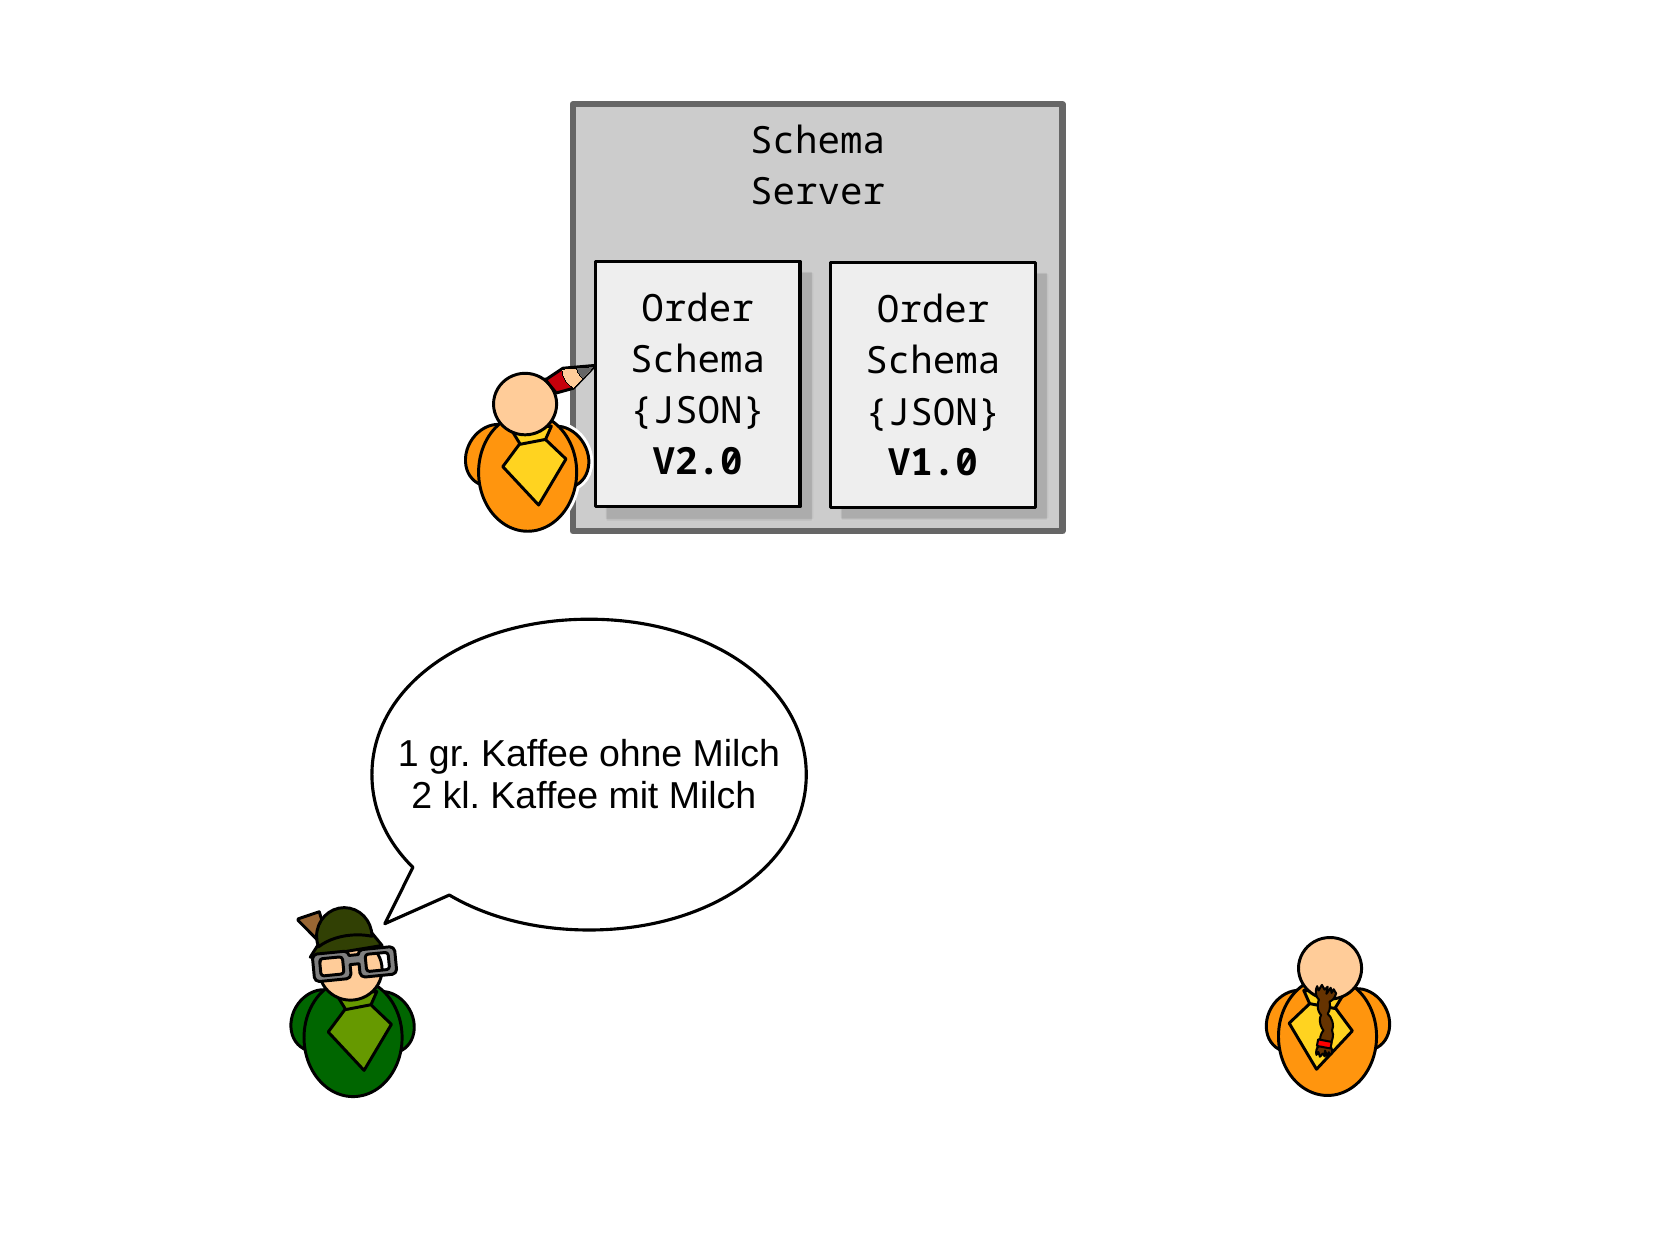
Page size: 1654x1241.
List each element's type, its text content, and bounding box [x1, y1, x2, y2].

text_box [1266, 937, 1390, 1096]
text_box Schema Server [572, 104, 1063, 532]
text_box [465, 365, 596, 532]
text_box Order Schema {JSON} V2.0 [595, 261, 801, 507]
text_box Order Schema {JSON} V1.0 [830, 262, 1036, 508]
text_box 1 gr. Kaffee ohne Milch 2 kl. Kaffee mit Milch [371, 619, 807, 931]
text_box [290, 907, 415, 1097]
